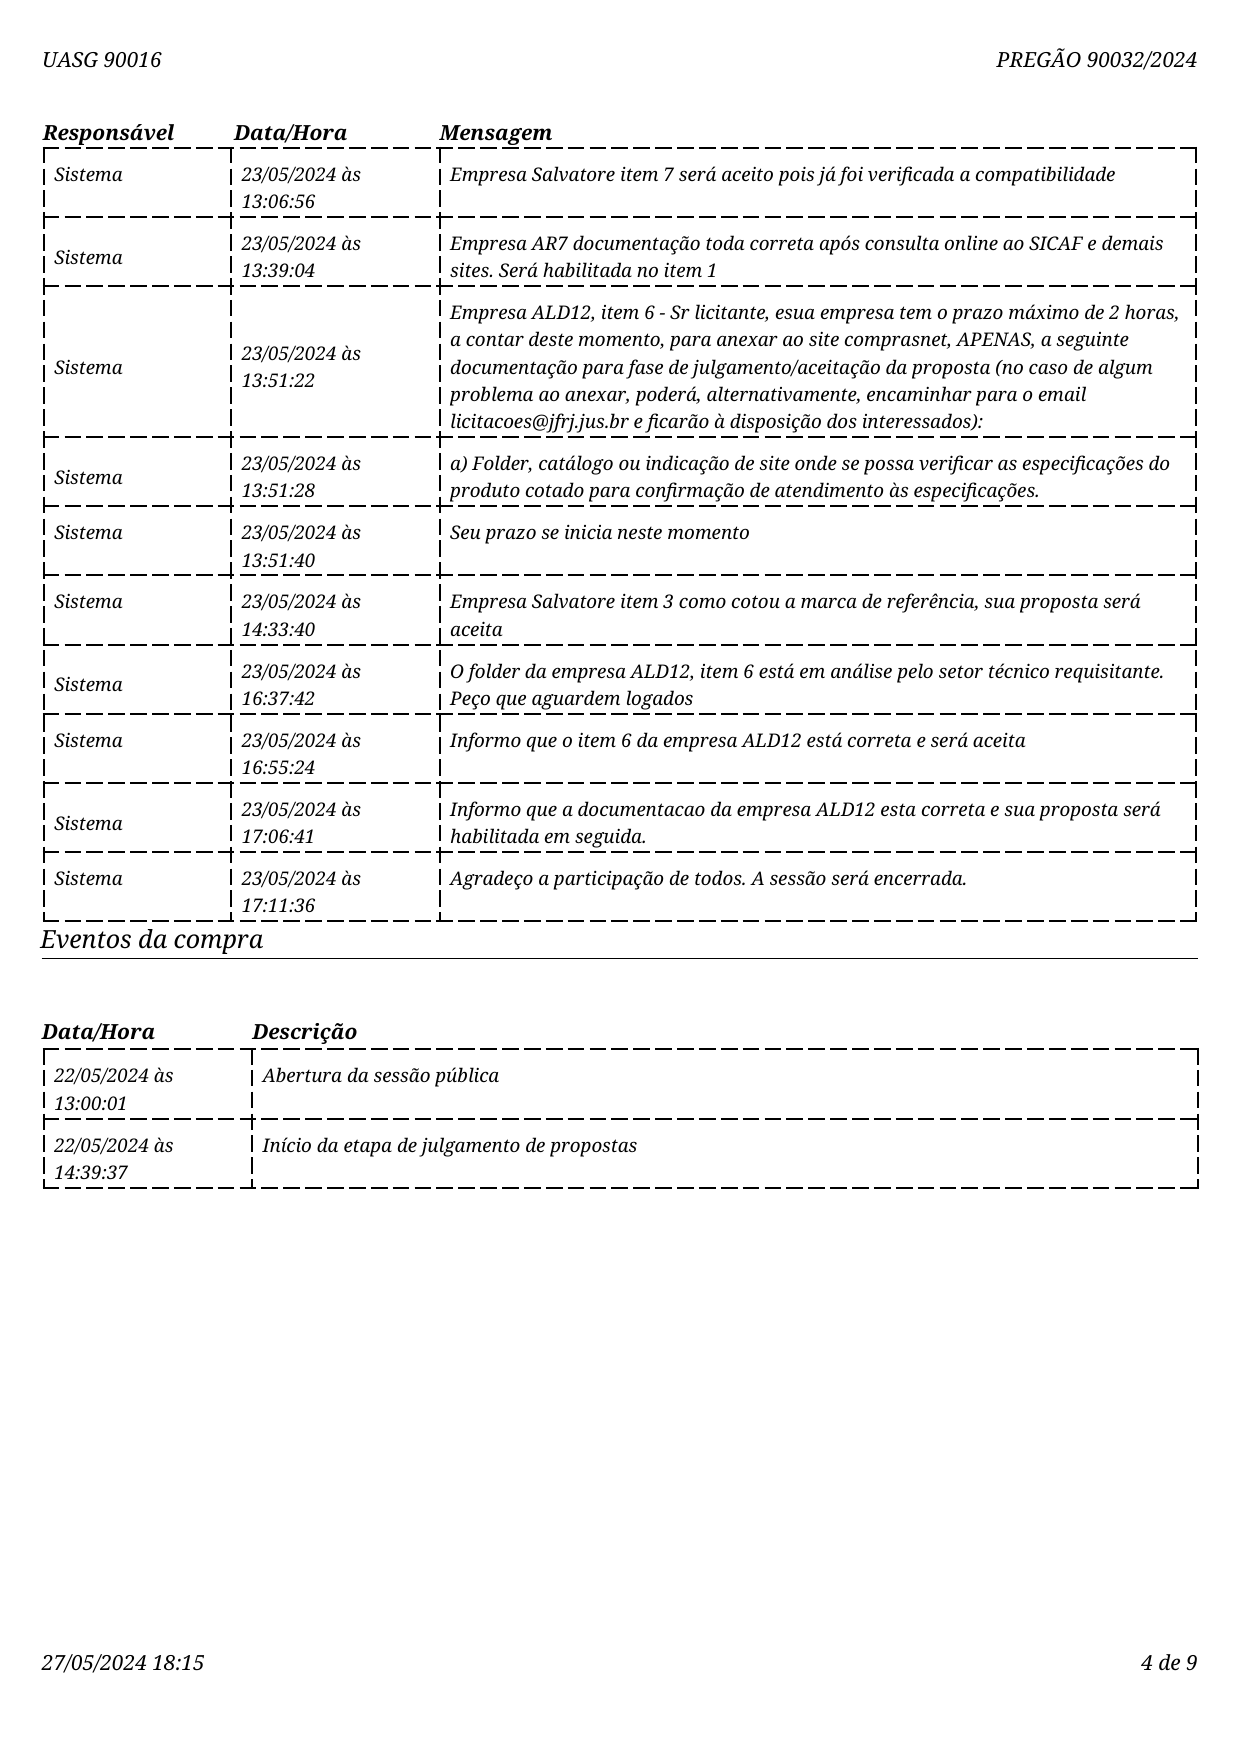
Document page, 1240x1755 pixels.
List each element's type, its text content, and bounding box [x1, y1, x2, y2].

table_cell Sistema [44, 216, 231, 285]
text Data/Hora Descrição [42, 1017, 1200, 1046]
table_cell Sistema [44, 505, 231, 574]
table_cell O folder da empresa ALD12, item 6 está em análise pelo setor técnico requisitante. Peço que aguardem logados [440, 644, 1196, 713]
table_cell Sistema [44, 436, 231, 505]
table_cell Empresa AR7 documentação toda correta após consulta online ao SICAF e demais sites. Será habilitada no item 1 [440, 216, 1196, 285]
table_cell Sistema [44, 574, 231, 643]
table_cell Sistema [44, 147, 231, 216]
table_cell Informo que a documentacao da empresa ALD12 esta correta e sua proposta será habilitada em seguida. [440, 782, 1196, 851]
table_cell 22/05/2024 às 14:39:37 [44, 1118, 252, 1187]
table_cell Sistema [44, 285, 231, 436]
table_cell 23/05/2024 às 13:51:40 [231, 505, 439, 574]
table_cell Empresa Salvatore item 3 como cotou a marca de referência, sua proposta será aceita [440, 574, 1196, 643]
table_cell a) Folder, catálogo ou indicação de site onde se possa verificar as especificações do produto cotado para confirmação de atendimento às especificações. [440, 436, 1196, 505]
table_cell Seu prazo se inicia neste momento [440, 505, 1196, 574]
table_cell Sistema [44, 644, 231, 713]
table_cell 23/05/2024 às 13:39:04 [231, 216, 439, 285]
table_cell 23/05/2024 às 14:33:40 [231, 574, 439, 643]
table_header Abertura da sessão pública [252, 1048, 1198, 1117]
table_cell 23/05/2024 às 16:55:24 [231, 713, 439, 782]
table_cell Agradeço a participação de todos. A sessão será encerrada. [440, 851, 1196, 920]
table_cell 23/05/2024 às 16:37:42 [231, 644, 439, 713]
text Eventos da compra [40, 922, 1200, 956]
table_cell Sistema [44, 713, 231, 782]
table_cell Início da etapa de julgamento de propostas [252, 1118, 1198, 1187]
table_cell Sistema [44, 782, 231, 851]
table_cell Sistema [44, 851, 231, 920]
table_cell Empresa ALD12, item 6 - Sr licitante, esua empresa tem o prazo máximo de 2 horas, a contar deste momento, para anexar ao site comprasnet, APENAS, a seguinte documentação para fase de julgamento/aceitação da proposta (no caso de algum problema ao anexar, poderá, alternativamente, encaminhar para o email licitacoes@jfrj.jus.br e ficarão à disposição dos interessados): [440, 285, 1196, 436]
table_cell 23/05/2024 às 13:51:22 [231, 285, 439, 436]
table_cell 23/05/2024 às 13:06:56 [231, 147, 439, 216]
table_cell Informo que o item 6 da empresa ALD12 está correta e será aceita [440, 713, 1196, 782]
table_cell 23/05/2024 às 17:11:36 [231, 851, 439, 920]
table_cell 23/05/2024 às 13:51:28 [231, 436, 439, 505]
table_header 22/05/2024 às 13:00:01 [44, 1048, 252, 1117]
table_cell Empresa Salvatore item 7 será aceito pois já foi verificada a compatibilidade [440, 147, 1196, 216]
table_cell 23/05/2024 às 17:06:41 [231, 782, 439, 851]
